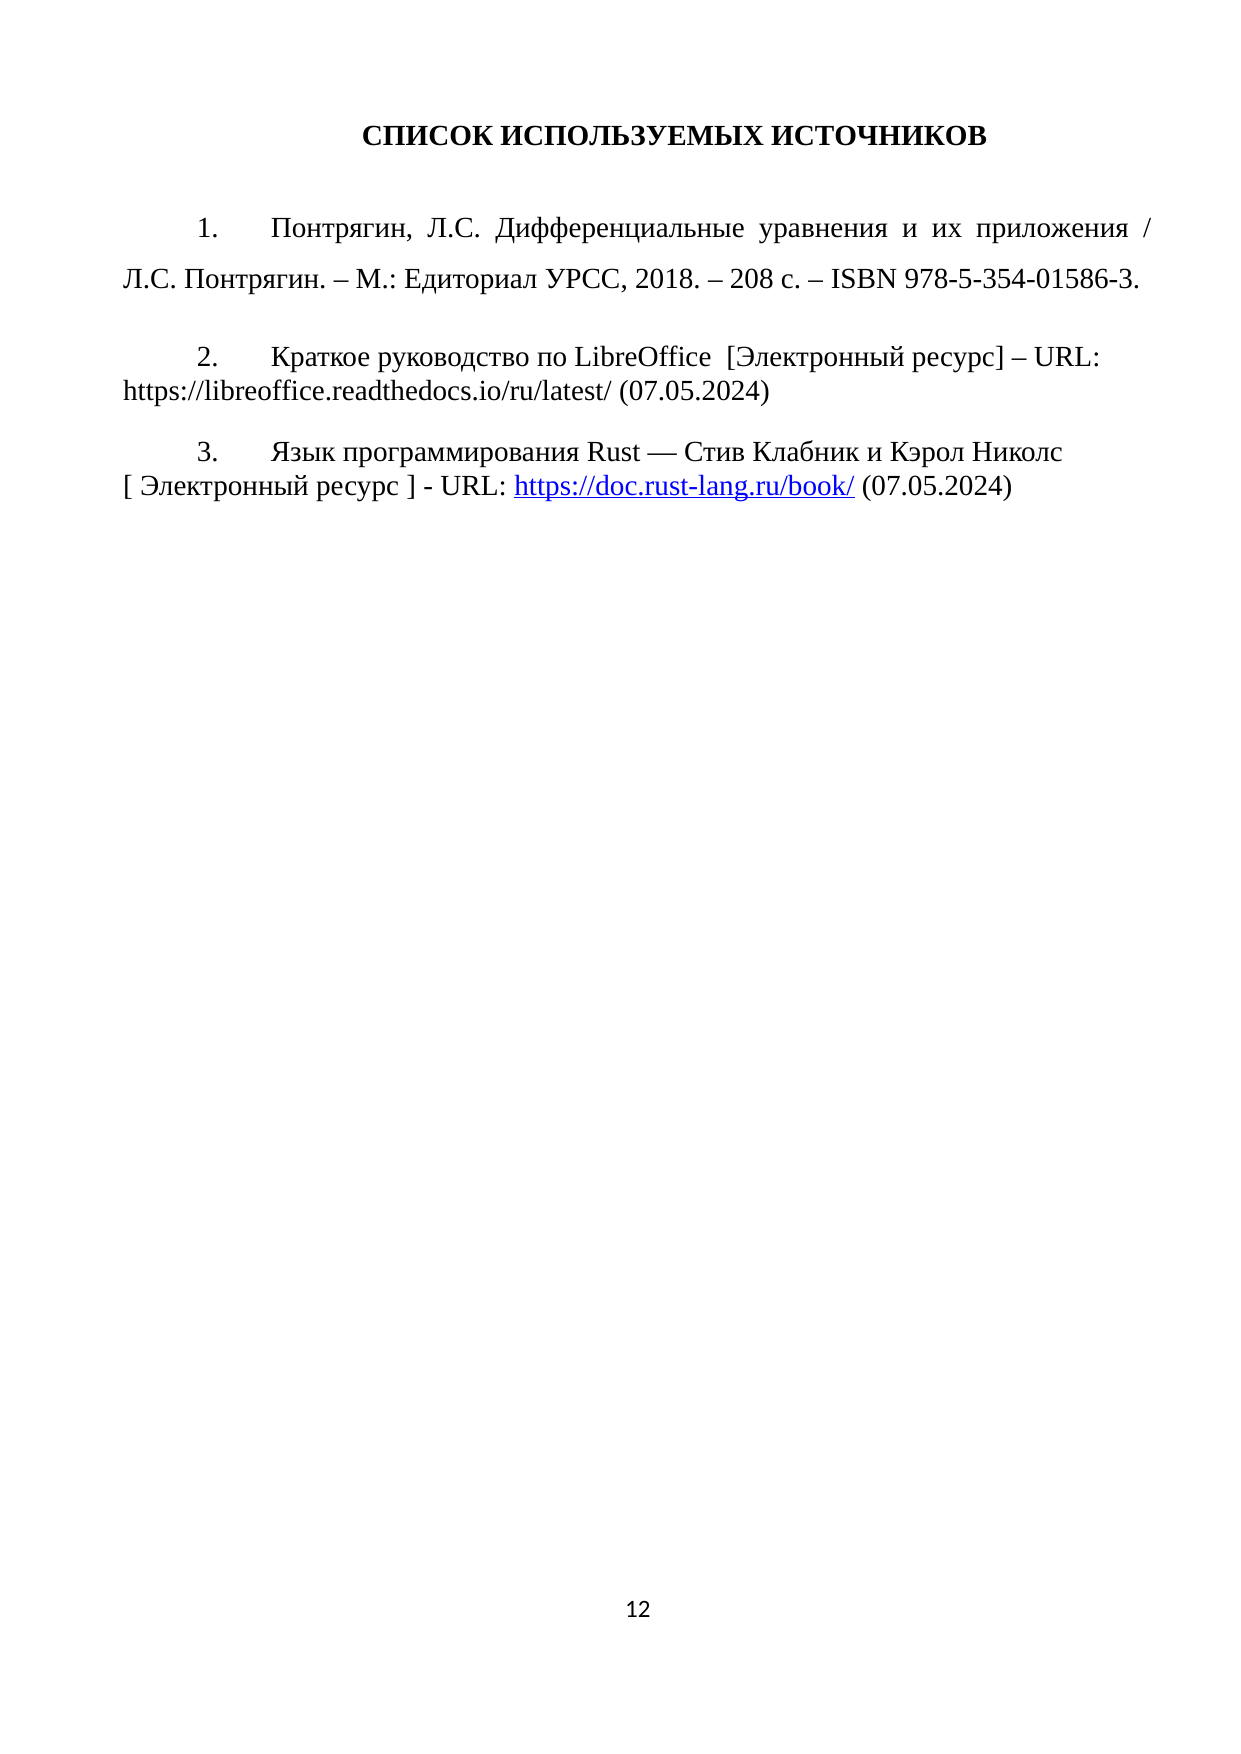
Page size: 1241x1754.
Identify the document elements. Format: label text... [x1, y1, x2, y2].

text СПИСОК ИСПОЛЬЗУЕМЫХ ИСТОЧНИКОВ [123, 118, 1152, 152]
subtitle Язык программирования Rust — Стив Клабник и Кэрол Николс [ Электронный ресурс ] - URL: https://doc.rust-lang.ru/book/ (07.05.2024) [123, 434, 1152, 501]
subtitle Краткое руководство по LibreOffice [Электронный ресурс] – URL: https://libreoffice.readthedocs.io/ru/latest/ (07.05.2024) [123, 339, 1152, 406]
list Понтрягин, Л.С. Дифференциальные уравнения и их приложения / Л.С. Понтрягин. – М.: Едиториал УРСС, 2018. – 208 c. – ISBN 978-5-354-01586-3. [123, 210, 1152, 294]
